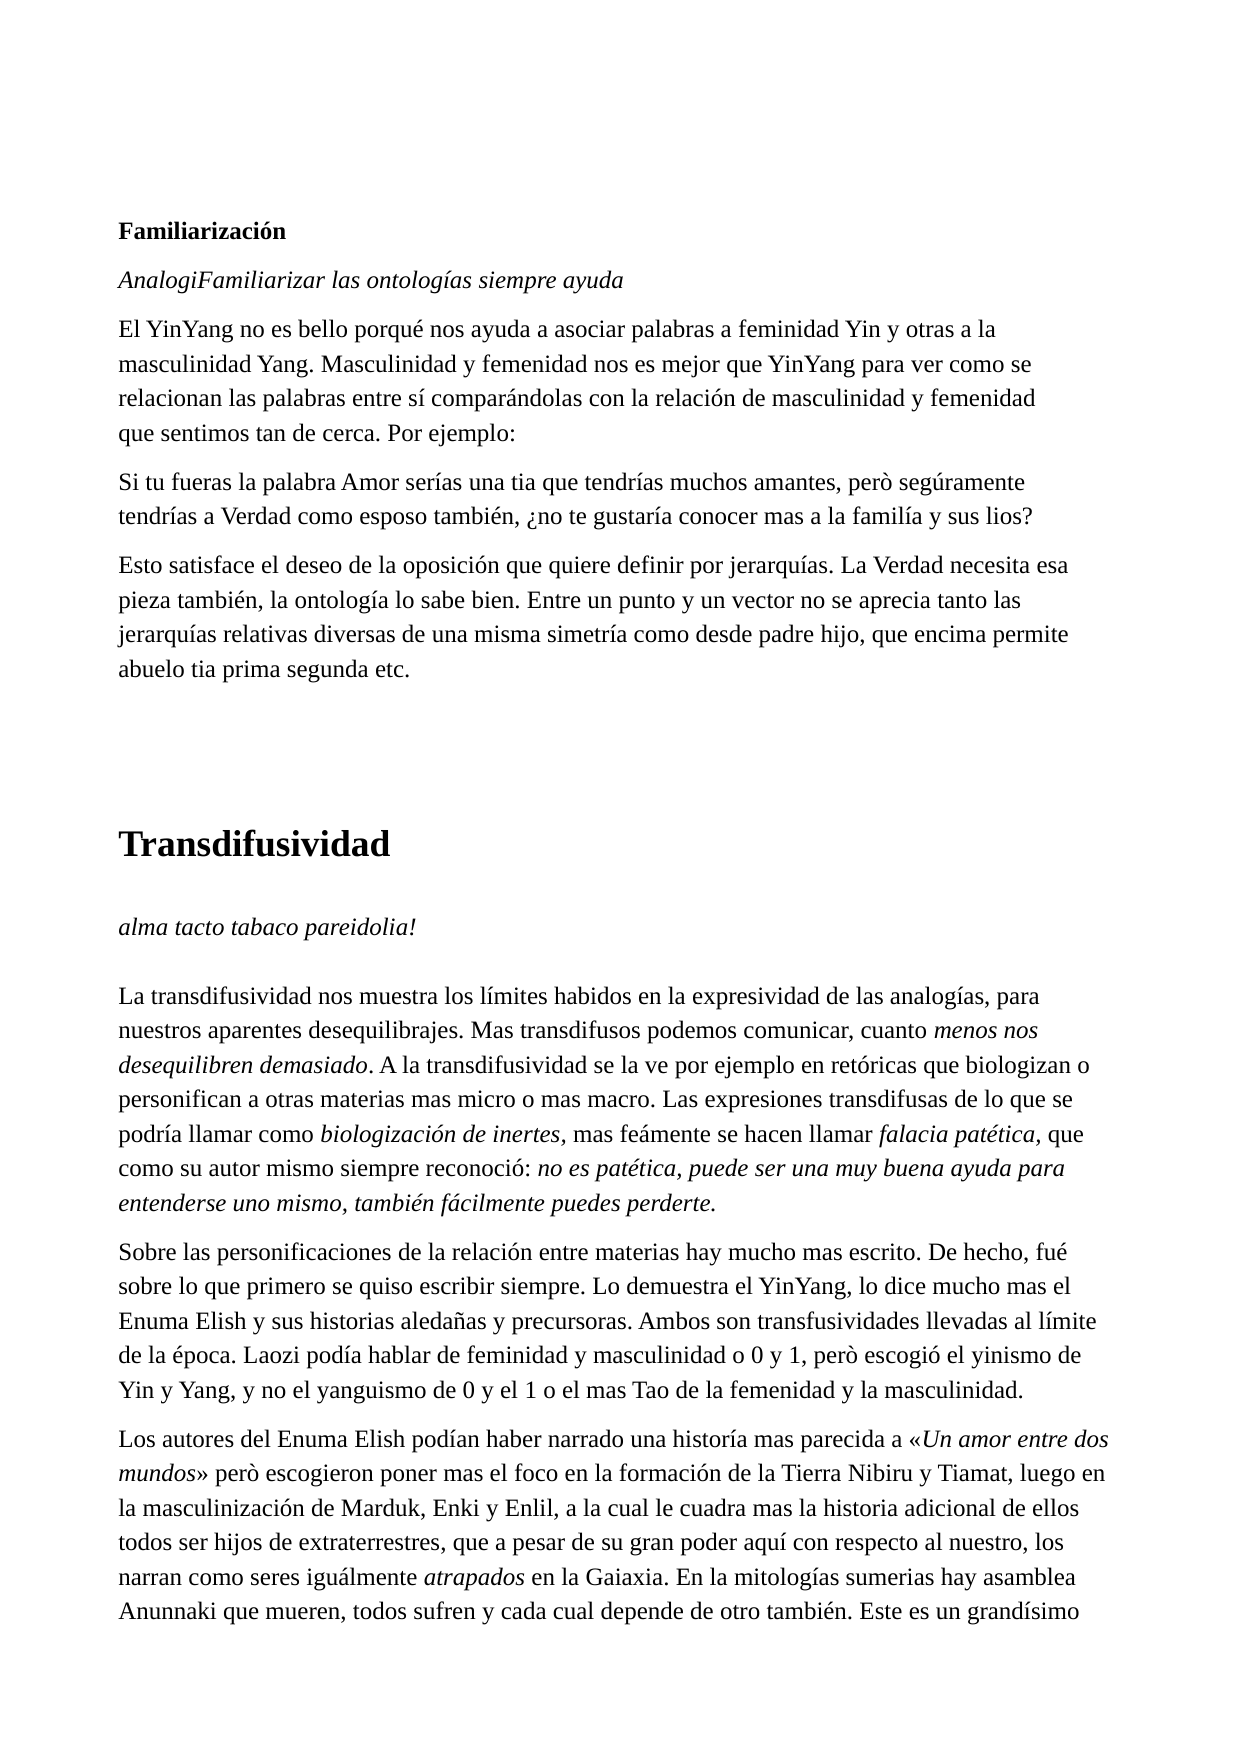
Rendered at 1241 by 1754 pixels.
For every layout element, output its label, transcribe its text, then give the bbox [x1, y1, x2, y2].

text Familiarización [118, 216, 1122, 245]
text alma tacto tabaco pareidolia! [118, 912, 1122, 941]
subtitle Transdifusividad [118, 822, 1122, 865]
text La transdifusividad nos muestra los límites habidos en la expresividad de las analogías, para nuestros aparentes desequilibrajes. Mas transdifusos podemos comunicar, cuanto menos nos desequilibren demasiado. A la transdifusividad se la ve por ejemplo en retóricas que biologizan o personifican a otras materias mas micro o mas macro. Las expresiones transdifusas de lo que se podría llamar como biologización de inertes, mas feámente se hacen llamar falacia patética, que como su autor mismo siempre reconoció: no es patética, puede ser una muy buena ayuda para entenderse uno mismo, también fácilmente puedes perderte. [118, 981, 1122, 1217]
text El YinYang no es bello porqué nos ayuda a asociar palabras a feminidad Yin y otras a la masculinidad Yang. Masculinidad y femenidad nos es mejor que YinYang para ver como se relacionan las palabras entre sí comparándolas con la relación de masculinidad y femenidad que sentimos tan de cerca. Por ejemplo: [118, 314, 1063, 447]
text Sobre las personificaciones de la relación entre materias hay mucho mas escrito. De hecho, fué sobre lo que primero se quiso escribir siempre. Lo demuestra el YinYang, lo dice mucho mas el Enuma Elish y sus historias aledañas y precursoras. Ambos son transfusividades llevadas al límite de la época. Laozi podía hablar de feminidad y masculinidad o 0 y 1, però escogió el yinismo de Yin y Yang, y no el yanguismo de 0 y el 1 o el mas Tao de la femenidad y la masculinidad. [118, 1237, 1122, 1403]
text Si tu fueras la palabra Amor serías una tia que tendrías muchos amantes, però segúramente tendrías a Verdad como esposo también, ¿no te gustaría conocer mas a la familía y sus lios? [118, 467, 1063, 530]
text AnalogiFamiliarizar las ontologías siempre ayuda [118, 265, 1063, 294]
text Los autores del Enuma Elish podían haber narrado una historía mas parecida a «Un amor entre dos mundos» però escogieron poner mas el foco en la formación de la Tierra Nibiru y Tiamat, luego en la masculinización de Marduk, Enki y Enlil, a la cual le cuadra mas la historia adicional de ellos todos ser hijos de extraterrestres, que a pesar de su gran poder aquí con respecto al nuestro, los narran como seres iguálmente atrapados en la Gaiaxia. En la mitologías sumerias hay asamblea Anunnaki que mueren, todos sufren y cada cual depende de otro también. Este es un grandísimo [118, 1424, 1122, 1625]
text Esto satisface el deseo de la oposición que quiere definir por jerarquías. La Verdad necesita esa pieza también, la ontología lo sabe bien. Entre un punto y un vector no se aprecia tanto las jerarquías relativas diversas de una misma simetría como desde padre hijo, que encima permite abuelo tia prima segunda etc. [118, 550, 1122, 683]
